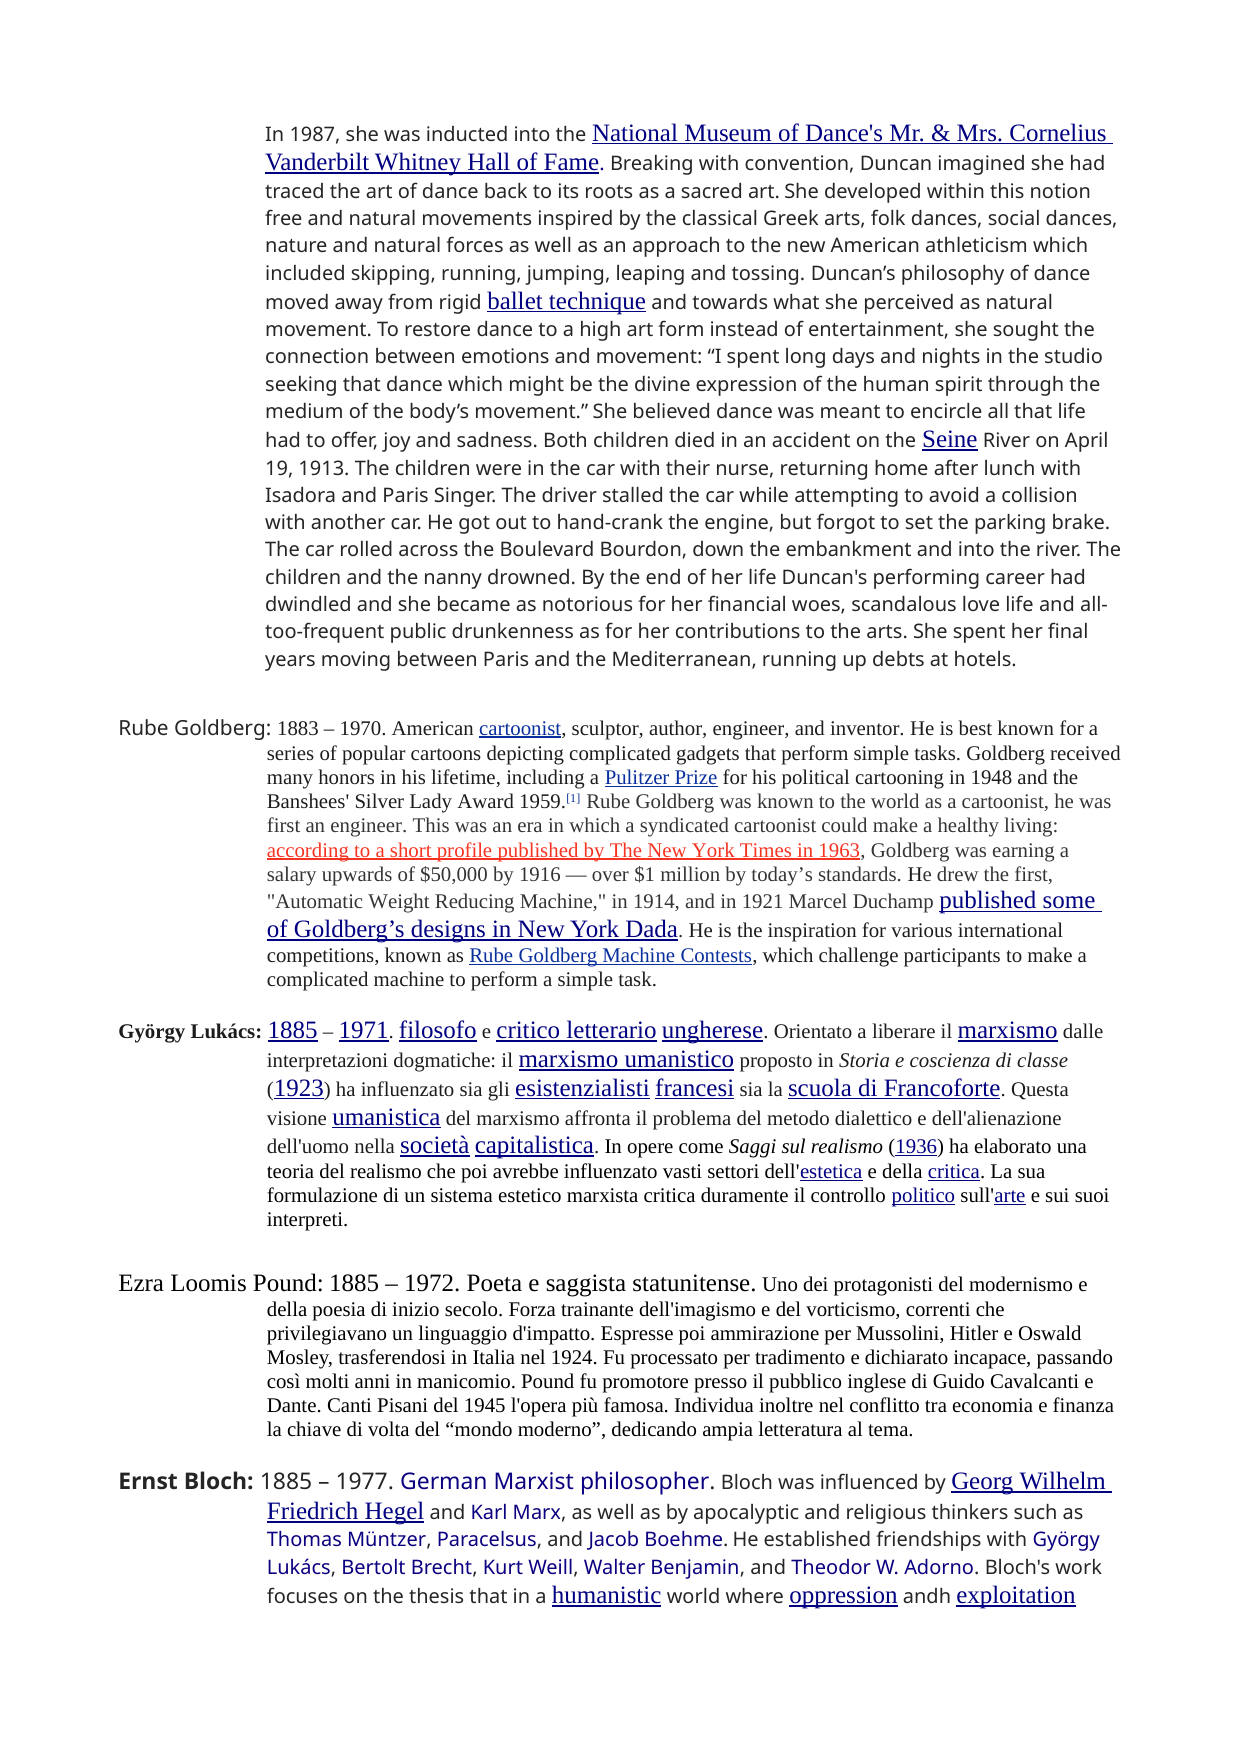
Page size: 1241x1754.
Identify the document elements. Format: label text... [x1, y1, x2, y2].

text György Lukács: 1885 – 1971. filosofo e critico letterario ungherese. Orientato a liberare il marxismo dalle interpretazioni dogmatiche: il marxismo umanistico proposto in Storia e coscienza di classe (1923) ha influenzato sia gli esistenzialisti francesi sia la scuola di Francoforte. Questa visione umanistica del marxismo affronta il problema del metodo dialettico e dell'alienazione dell'uomo nella società capitalistica. In opere come Saggi sul realismo (1936) ha elaborato una teoria del realismo che poi avrebbe influenzato vasti settori dell'estetica e della critica. La sua formulazione di un sistema estetico marxista critica duramente il controllo politico sull'arte e sui suoi interpreti. [118, 1015, 1122, 1231]
text In 1987, she was inducted into the National Museum of Dance's Mr. & Mrs. Cornelius Vanderbilt Whitney Hall of Fame. Breaking with convention, Duncan imagined she had traced the art of dance back to its roots as a sacred art. She developed within this notion free and natural movements inspired by the classical Greek arts, folk dances, social dances, nature and natural forces as well as an approach to the new American athleticism which included skipping, running, jumping, leaping and tossing. Duncan’s philosophy of dance moved away from rigid ballet technique and towards what she perceived as natural movement. To restore dance to a high art form instead of entertainment, she sought the connection between emotions and movement: “I spent long days and nights in the studio seeking that dance which might be the divine expression of the human spirit through the medium of the body’s movement.” She believed dance was meant to encircle all that life had to offer, joy and sadness. Both children died in an accident on the Seine River on April 19, 1913. The children were in the car with their nurse, returning home after lunch with Isadora and Paris Singer. The driver stalled the car while attempting to avoid a collision with another car. He got out to hand-crank the engine, but forgot to set the parking brake. The car rolled across the Boulevard Bourdon, down the embankment and into the river. The children and the nanny drowned. By the end of her life Duncan's performing career had dwindled and she became as notorious for her financial woes, scandalous love life and all-too-frequent public drunkenness as for her contributions to the arts. She spent her final years moving between Paris and the Mediterranean, running up debts at hotels. [118, 118, 1122, 672]
text Ernst Bloch: 1885 – 1977. German Marxist philosopher. Bloch was influenced by Georg Wilhelm Friedrich Hegel and Karl Marx, as well as by apocalyptic and religious thinkers such as Thomas Müntzer, Paracelsus, and Jacob Boehme. He established friendships with György Lukács, Bertolt Brecht, Kurt Weill, Walter Benjamin, and Theodor W. Adorno. Bloch's work focuses on the thesis that in a humanistic world where oppression andh exploitation [118, 1465, 1122, 1609]
text Ezra Loomis Pound: 1885 – 1972. Poeta e saggista statunitense. Uno dei protagonisti del modernismo e della poesia di inizio secolo. Forza trainante dell'imagismo e del vorticismo, correnti che privilegiavano un linguaggio d'impatto. Espresse poi ammirazione per Mussolini, Hitler e Oswald Mosley, trasferendosi in Italia nel 1924. Fu processato per tradimento e dichiarato incapace, passando così molti anni in manicomio. Pound fu promotore presso il pubblico inglese di Guido Cavalcanti e Dante. Canti Pisani del 1945 l'opera più famosa. Individua inoltre nel conflitto tra economia e finanza la chiave di volta del “mondo moderno”, dedicando ampia letteratura al tema. [118, 1268, 1122, 1441]
text Rube Goldberg: 1883 – 1970. American cartoonist, sculptor, author, engineer, and inventor. He is best known for a series of popular cartoons depicting complicated gadgets that perform simple tasks. Goldberg received many honors in his lifetime, including a Pulitzer Prize for his political cartooning in 1948 and the Banshees' Silver Lady Award 1959.[1] Rube Goldberg was known to the world as a cartoonist, he was first an engineer. This was an era in which a syndicated cartoonist could make a healthy living: according to a short profile published by The New York Times in 1963, Goldberg was earning a salary upwards of $50,000 by 1916 — over $1 million by today’s standards. He drew the first, "Automatic Weight Reducing Machine," in 1914, and in 1921 Marcel Duchamp published some of Goldberg’s designs in New York Dada. He is the inspiration for various international competitions, known as Rube Goldberg Machine Contests, which challenge participants to make a complicated machine to perform a simple task. [118, 713, 1122, 991]
